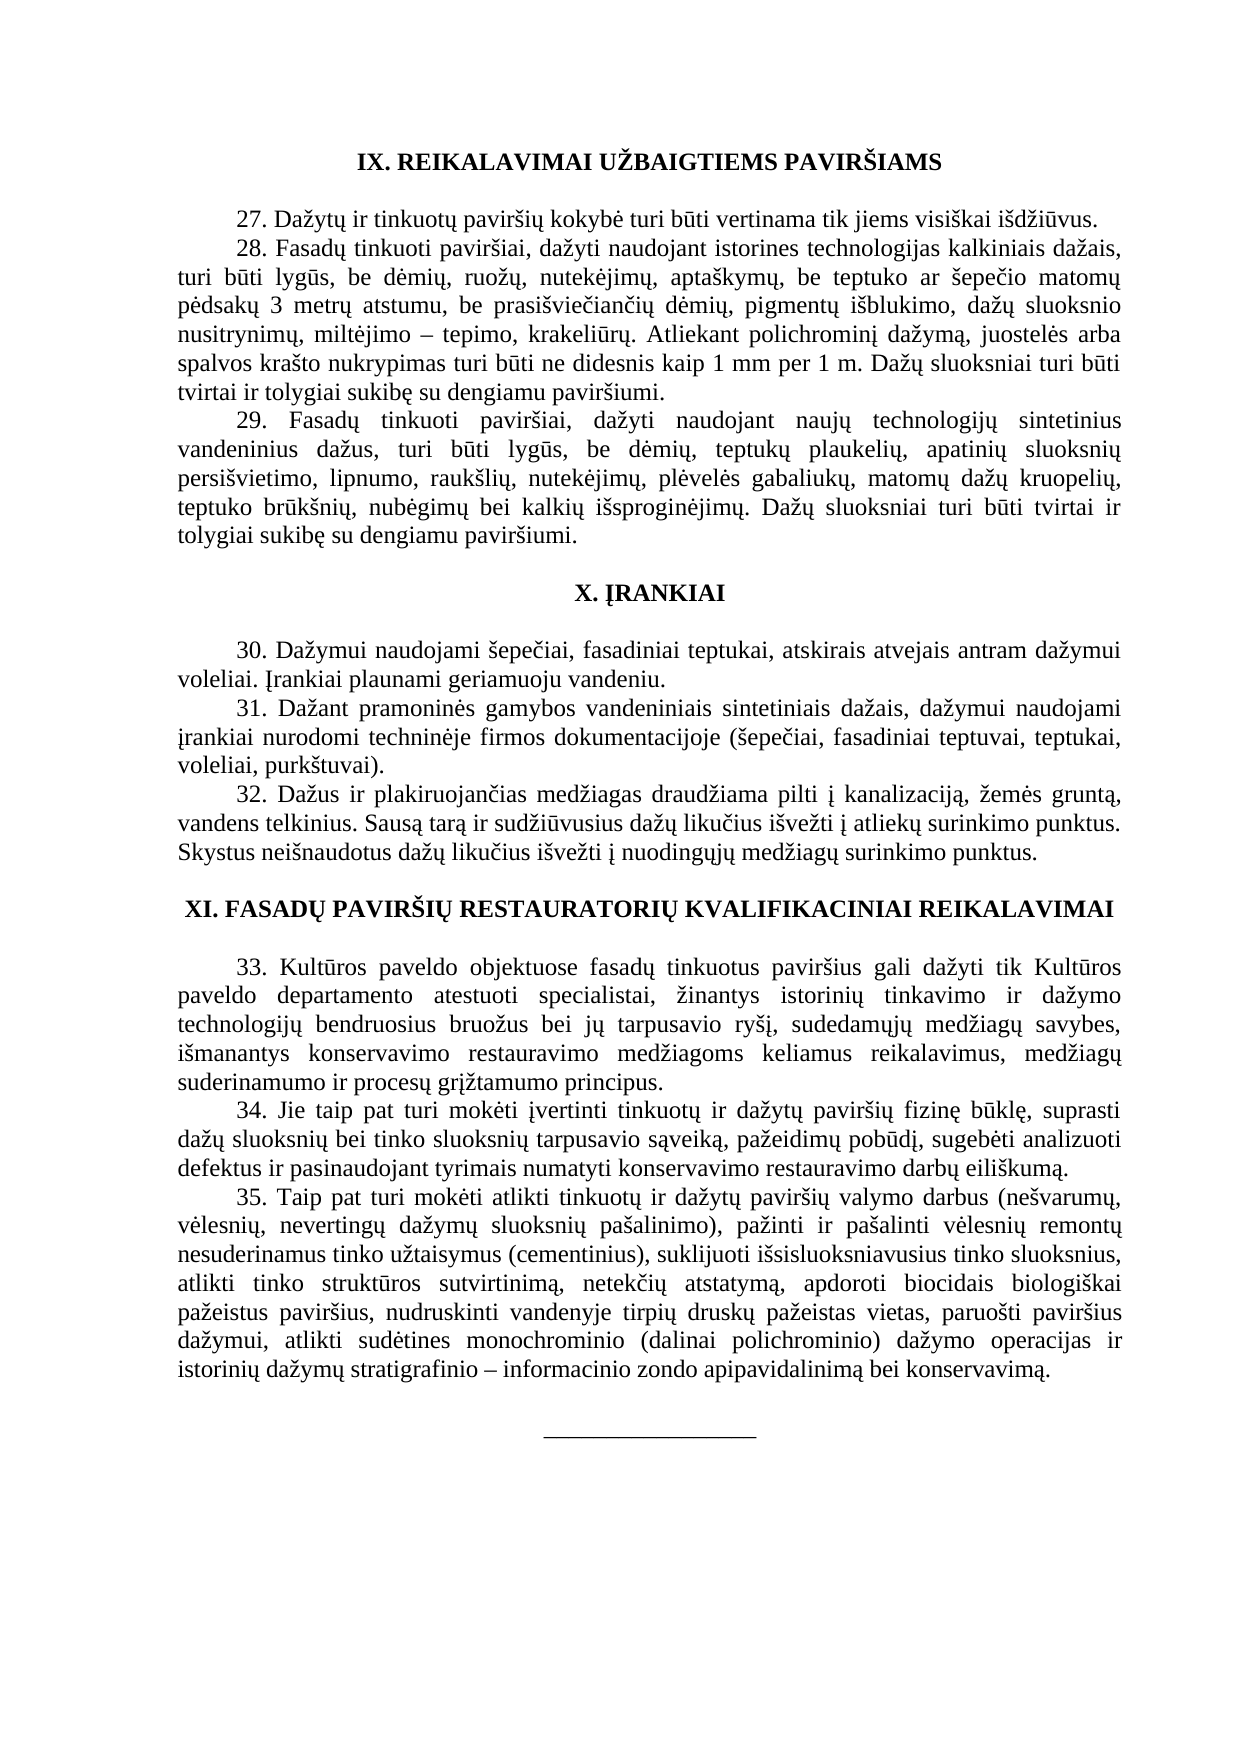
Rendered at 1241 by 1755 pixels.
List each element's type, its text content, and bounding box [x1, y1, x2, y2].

text 31. Dažant pramoninės gamybos vandeniniais sintetiniais dažais, dažymui naudojami įrankiai nurodomi techninėje firmos dokumentacijoje (šepečiai, fasadiniai teptuvai, teptukai, voleliai, purkštuvai). [177, 693, 1122, 779]
text 32. Dažus ir plakiruojančias medžiagas draudžiama pilti į kanalizaciją, žemės gruntą, vandens telkinius. Sausą tarą ir sudžiūvusius dažų likučius išvežti į atliekų surinkimo punktus. Skystus neišnaudotus dažų likučius išvežti į nuodingųjų medžiagų surinkimo punktus. [177, 779, 1122, 866]
text XI. FASADŲ PAVIRŠIŲ RESTAURATORIŲ KVALIFIKACINIAI REIKALAVIMAI [177, 894, 1122, 923]
text 29. Fasadų tinkuoti paviršiai, dažyti naudojant naujų technologijų sintetinius vandeninius dažus, turi būti lygūs, be dėmių, teptukų plaukelių, apatinių sluoksnių persišvietimo, lipnumo, raukšlių, nutekėjimų, plėvelės gabaliukų, matomų dažų kruopelių, teptuko brūkšnių, nubėgimų bei kalkių išsproginėjimų. Dažų sluoksniai turi būti tvirtai ir tolygiai sukibę su dengiamu paviršiumi. [177, 406, 1122, 549]
text 28. Fasadų tinkuoti paviršiai, dažyti naudojant istorines technologijas kalkiniais dažais, turi būti lygūs, be dėmių, ruožų, nutekėjimų, aptaškymų, be teptuko ar šepečio matomų pėdsakų 3 metrų atstumu, be prasišviečiančių dėmių, pigmentų išblukimo, dažų sluoksnio nusitrynimų, miltėjimo – tepimo, krakeliūrų. Atliekant polichrominį dažymą, juostelės arba spalvos krašto nukrypimas turi būti ne didesnis kaip 1 mm per 1 m. Dažų sluoksniai turi būti tvirtai ir tolygiai sukibę su dengiamu paviršiumi. [177, 233, 1122, 406]
text 34. Jie taip pat turi mokėti įvertinti tinkuotų ir dažytų paviršių fizinę būklę, suprasti dažų sluoksnių bei tinko sluoksnių tarpusavio sąveiką, pažeidimų pobūdį, sugebėti analizuoti defektus ir pasinaudojant tyrimais numatyti konservavimo restauravimo darbų eiliškumą. [177, 1096, 1122, 1182]
text 30. Dažymui naudojami šepečiai, fasadiniai teptukai, atskirais atvejais antram dažymui voleliai. Įrankiai plaunami geriamuoju vandeniu. [177, 636, 1122, 693]
text 33. Kultūros paveldo objektuose fasadų tinkuotus paviršius gali dažyti tik Kultūros paveldo departamento atestuoti specialistai, žinantys istorinių tinkavimo ir dažymo technologijų bendruosius bruožus bei jų tarpusavio ryšį, sudedamųjų medžiagų savybes, išmanantys konservavimo restauravimo medžiagoms keliamus reikalavimus, medžiagų suderinamumo ir procesų grįžtamumo principus. [177, 952, 1122, 1096]
text _________________ [177, 1412, 1122, 1441]
text IX. REIKALAVIMAI UŽBAIGTIEMS PAVIRŠIAMS [177, 147, 1122, 176]
text 27. Dažytų ir tinkuotų paviršių kokybė turi būti vertinama tik jiems visiškai išdžiūvus. [177, 204, 1122, 233]
text 35. Taip pat turi mokėti atlikti tinkuotų ir dažytų paviršių valymo darbus (nešvarumų, vėlesnių, nevertingų dažymų sluoksnių pašalinimo), pažinti ir pašalinti vėlesnių remontų nesuderinamus tinko užtaisymus (cementinius), suklijuoti išsisluoksniavusius tinko sluoksnius, atlikti tinko struktūros sutvirtinimą, netekčių atstatymą, apdoroti biocidais biologiškai pažeistus paviršius, nudruskinti vandenyje tirpių druskų pažeistas vietas, paruošti paviršius dažymui, atlikti sudėtines monochrominio (dalinai polichrominio) dažymo operacijas ir istorinių dažymų stratigrafinio – informacinio zondo apipavidalinimą bei konservavimą. [177, 1182, 1122, 1383]
text X. ĮRANKIAI [177, 578, 1122, 607]
